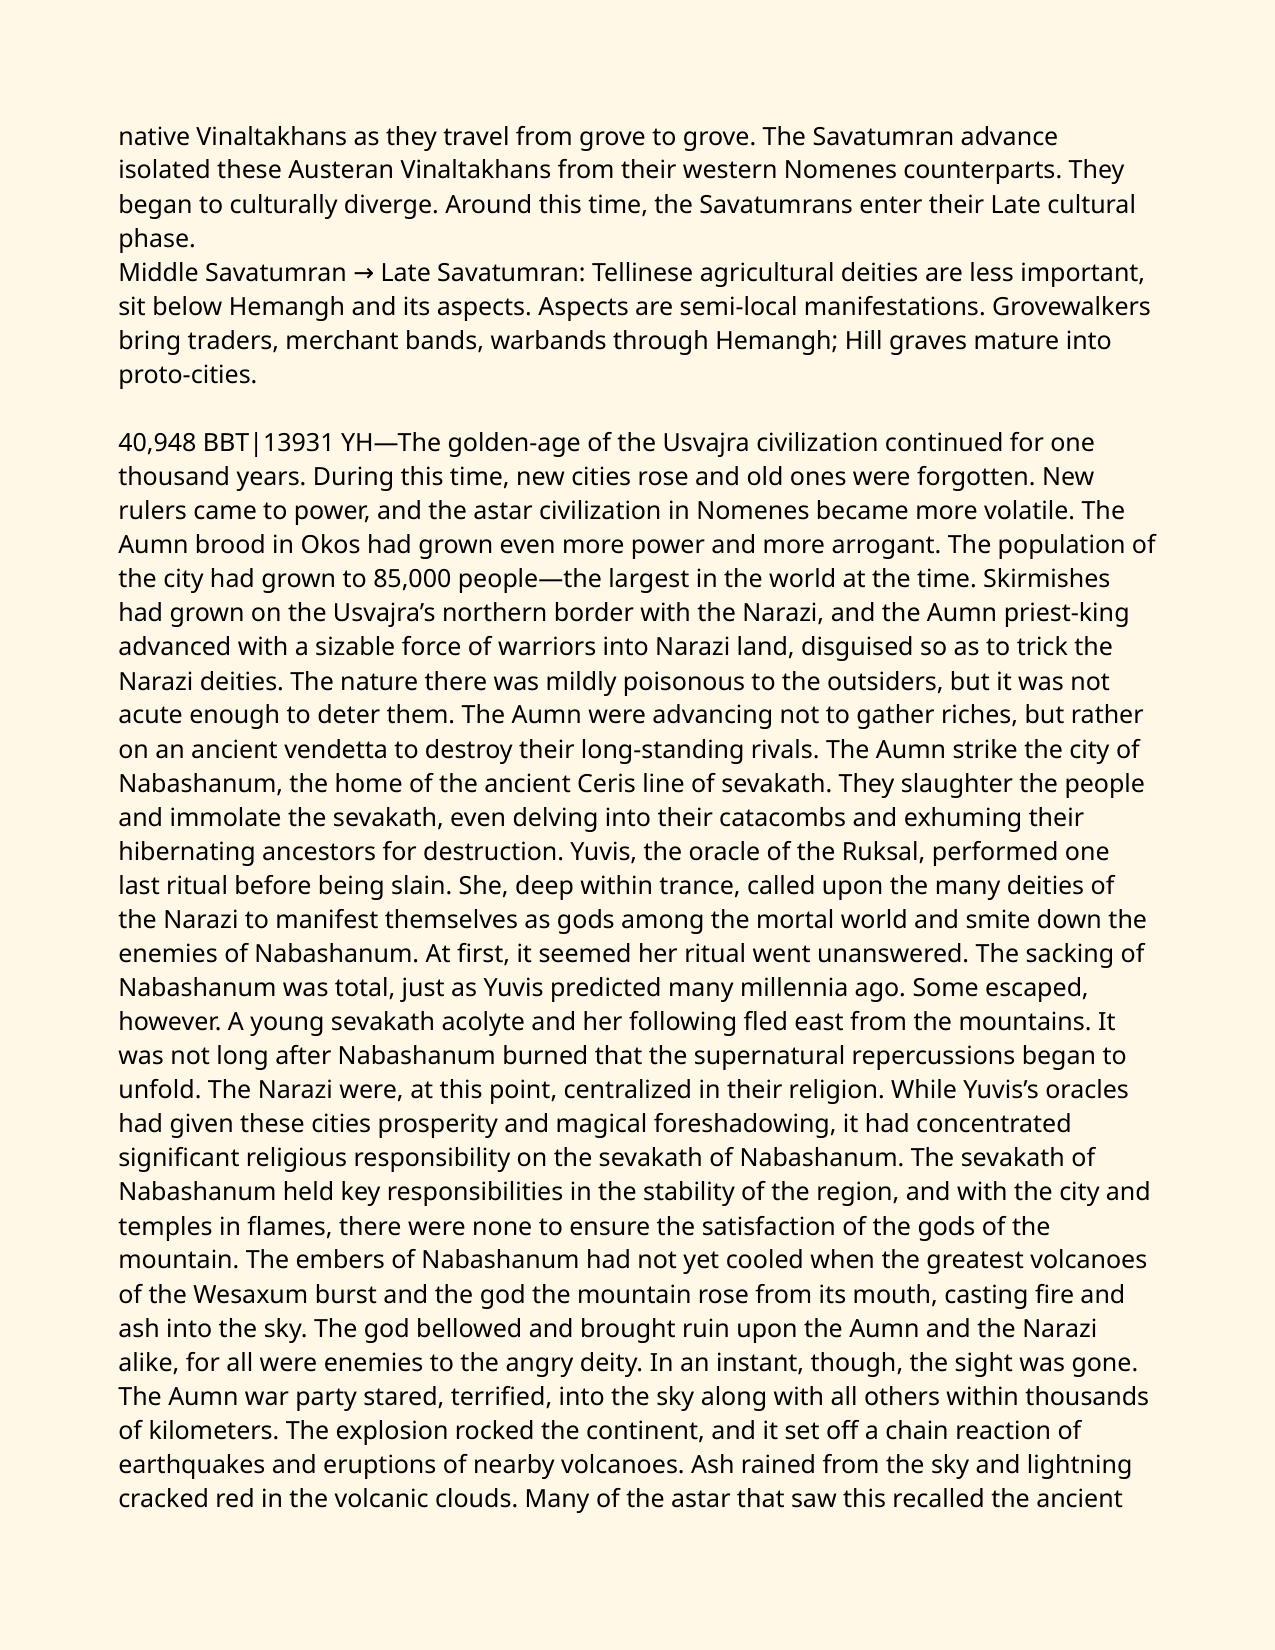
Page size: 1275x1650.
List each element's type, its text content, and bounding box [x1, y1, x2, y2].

text 40,948 BBT|13931 YH—The golden-age of the Usvajra civilization continued for one thousand years. During this time, new cities rose and old ones were forgotten. New rulers came to power, and the astar civilization in Nomenes became more volatile. The Aumn brood in Okos had grown even more power and more arrogant. The population of the city had grown to 85,000 people—the largest in the world at the time. Skirmishes had grown on the Usvajra’s northern border with the Narazi, and the Aumn priest-king advanced with a sizable force of warriors into Narazi land, disguised so as to trick the Narazi deities. The nature there was mildly poisonous to the outsiders, but it was not acute enough to deter them. The Aumn were advancing not to gather riches, but rather on an ancient vendetta to destroy their long-standing rivals. The Aumn strike the city of Nabashanum, the home of the ancient Ceris line of sevakath. They slaughter the people and immolate the sevakath, even delving into their catacombs and exhuming their hibernating ancestors for destruction. Yuvis, the oracle of the Ruksal, performed one last ritual before being slain. She, deep within trance, called upon the many deities of the Narazi to manifest themselves as gods among the mortal world and smite down the enemies of Nabashanum. At first, it seemed her ritual went unanswered. The sacking of Nabashanum was total, just as Yuvis predicted many millennia ago. Some escaped, however. A young sevakath acolyte and her following fled east from the mountains. It was not long after Nabashanum burned that the supernatural repercussions began to unfold. The Narazi were, at this point, centralized in their religion. While Yuvis’s oracles had given these cities prosperity and magical foreshadowing, it had concentrated significant religious responsibility on the sevakath of Nabashanum. The sevakath of Nabashanum held key responsibilities in the stability of the region, and with the city and temples in flames, there were none to ensure the satisfaction of the gods of the mountain. The embers of Nabashanum had not yet cooled when the greatest volcanoes of the Wesaxum burst and the god the mountain rose from its mouth, casting fire and ash into the sky. The god bellowed and brought ruin upon the Aumn and the Narazi alike, for all were enemies to the angry deity. In an instant, though, the sight was gone. The Aumn war party stared, terrified, into the sky along with all others within thousands of kilometers. The explosion rocked the continent, and it set off a chain reaction of earthquakes and eruptions of nearby volcanoes. Ash rained from the sky and lightning cracked red in the volcanic clouds. Many of the astar that saw this recalled the ancient [118, 425, 1157, 1515]
text Middle Savatumran → Late Savatumran: Tellinese agricultural deities are less important, sit below Hemangh and its aspects. Aspects are semi-local manifestations. Grovewalkers bring traders, merchant bands, warbands through Hemangh; Hill graves mature into proto-cities. [118, 254, 1157, 391]
text native Vinaltakhans as they travel from grove to grove. The Savatumran advance isolated these Austeran Vinaltakhans from their western Nomenes counterparts. They began to culturally diverge. Around this time, the Savatumrans enter their Late cultural phase. [118, 118, 1157, 254]
